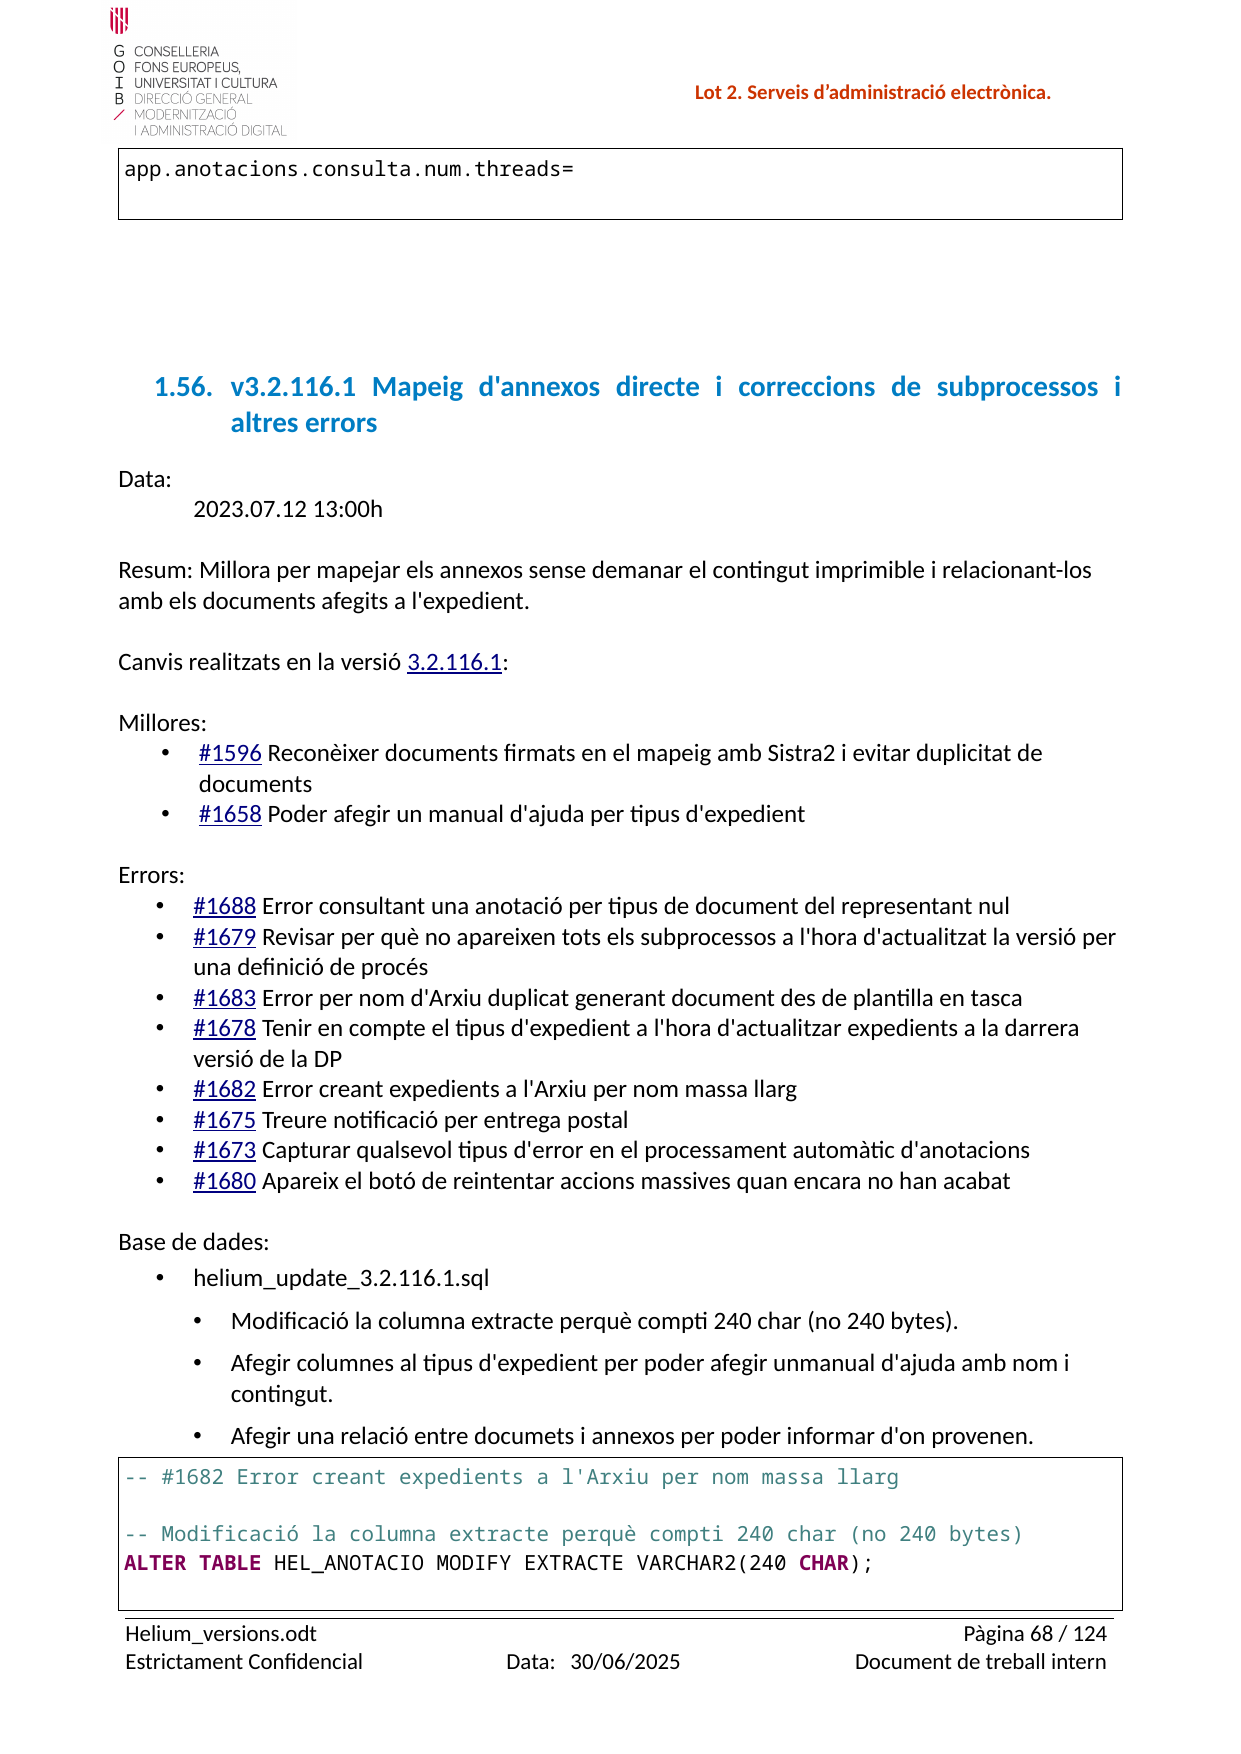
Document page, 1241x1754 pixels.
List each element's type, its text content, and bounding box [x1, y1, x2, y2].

subtitle v3.2.116.1 Mapeig d'annexos directe i correccions de subprocessos i altres errors [153, 368, 1122, 439]
text Base de dades: [118, 1226, 1122, 1256]
table_header -- #1682 Error creant expedients a l'Arxiu per nom massa llarg -- Modificació la columna extracte perquè compti 240 char (no 240 bytes) ALTER TABLE HEL_ANOTACIO MODIFY EXTRACTE VARCHAR2(240 CHAR); [119, 1458, 1122, 1610]
list #1682 Error creant expedients a l'Arxiu per nom massa llarg [156, 1073, 1122, 1104]
text Data: [118, 463, 1122, 493]
text Canvis realitzats en la versió 3.2.116.1: [118, 646, 1122, 677]
list Afegir una relació entre documets i annexos per poder informar d'on provenen. [193, 1420, 1122, 1451]
table_header app.anotacions.consulta.num.threads= [119, 149, 1122, 219]
list #1688 Error consultant una anotació per tipus de document del representant nul [156, 890, 1122, 921]
text 2023.07.12 13:00h [118, 493, 1122, 524]
list #1679 Revisar per què no apareixen tots els subprocessos a l'hora d'actualitzat la versió per una definició de procés [156, 921, 1122, 982]
list #1683 Error per nom d'Arxiu duplicat generant document des de plantilla en tasca [156, 982, 1122, 1012]
list Modificació la columna extracte perquè compti 240 char (no 240 bytes). [193, 1305, 1122, 1335]
list helium_update_3.2.116.1.sql [156, 1262, 1122, 1293]
list #1680 Apareix el botó de reintentar accions massives quan encara no han acabat [156, 1165, 1122, 1195]
list #1675 Treure notificació per entrega postal [156, 1104, 1122, 1134]
list #1678 Tenir en compte el tipus d'expedient a l'hora d'actualitzar expedients a la darrera versió de la DP [156, 1012, 1122, 1073]
picture [100, 0, 297, 144]
list Afegir columnes al tipus d'expedient per poder afegir unmanual d'ajuda amb nom i contingut. [193, 1347, 1122, 1408]
text Errors: [118, 860, 1122, 890]
list #1658 Poder afegir un manual d'ajuda per tipus d'expedient [161, 799, 1122, 829]
text Millores: [118, 707, 1122, 738]
text Resum: Millora per mapejar els annexos sense demanar el contingut imprimible i relacionant-los amb els documents afegits a l'expedient. [118, 554, 1122, 616]
list #1596 Reconèixer documents firmats en el mapeig amb Sistra2 i evitar duplicitat de documents [161, 738, 1122, 799]
list #1673 Capturar qualsevol tipus d'error en el processament automàtic d'anotacions [156, 1134, 1122, 1165]
